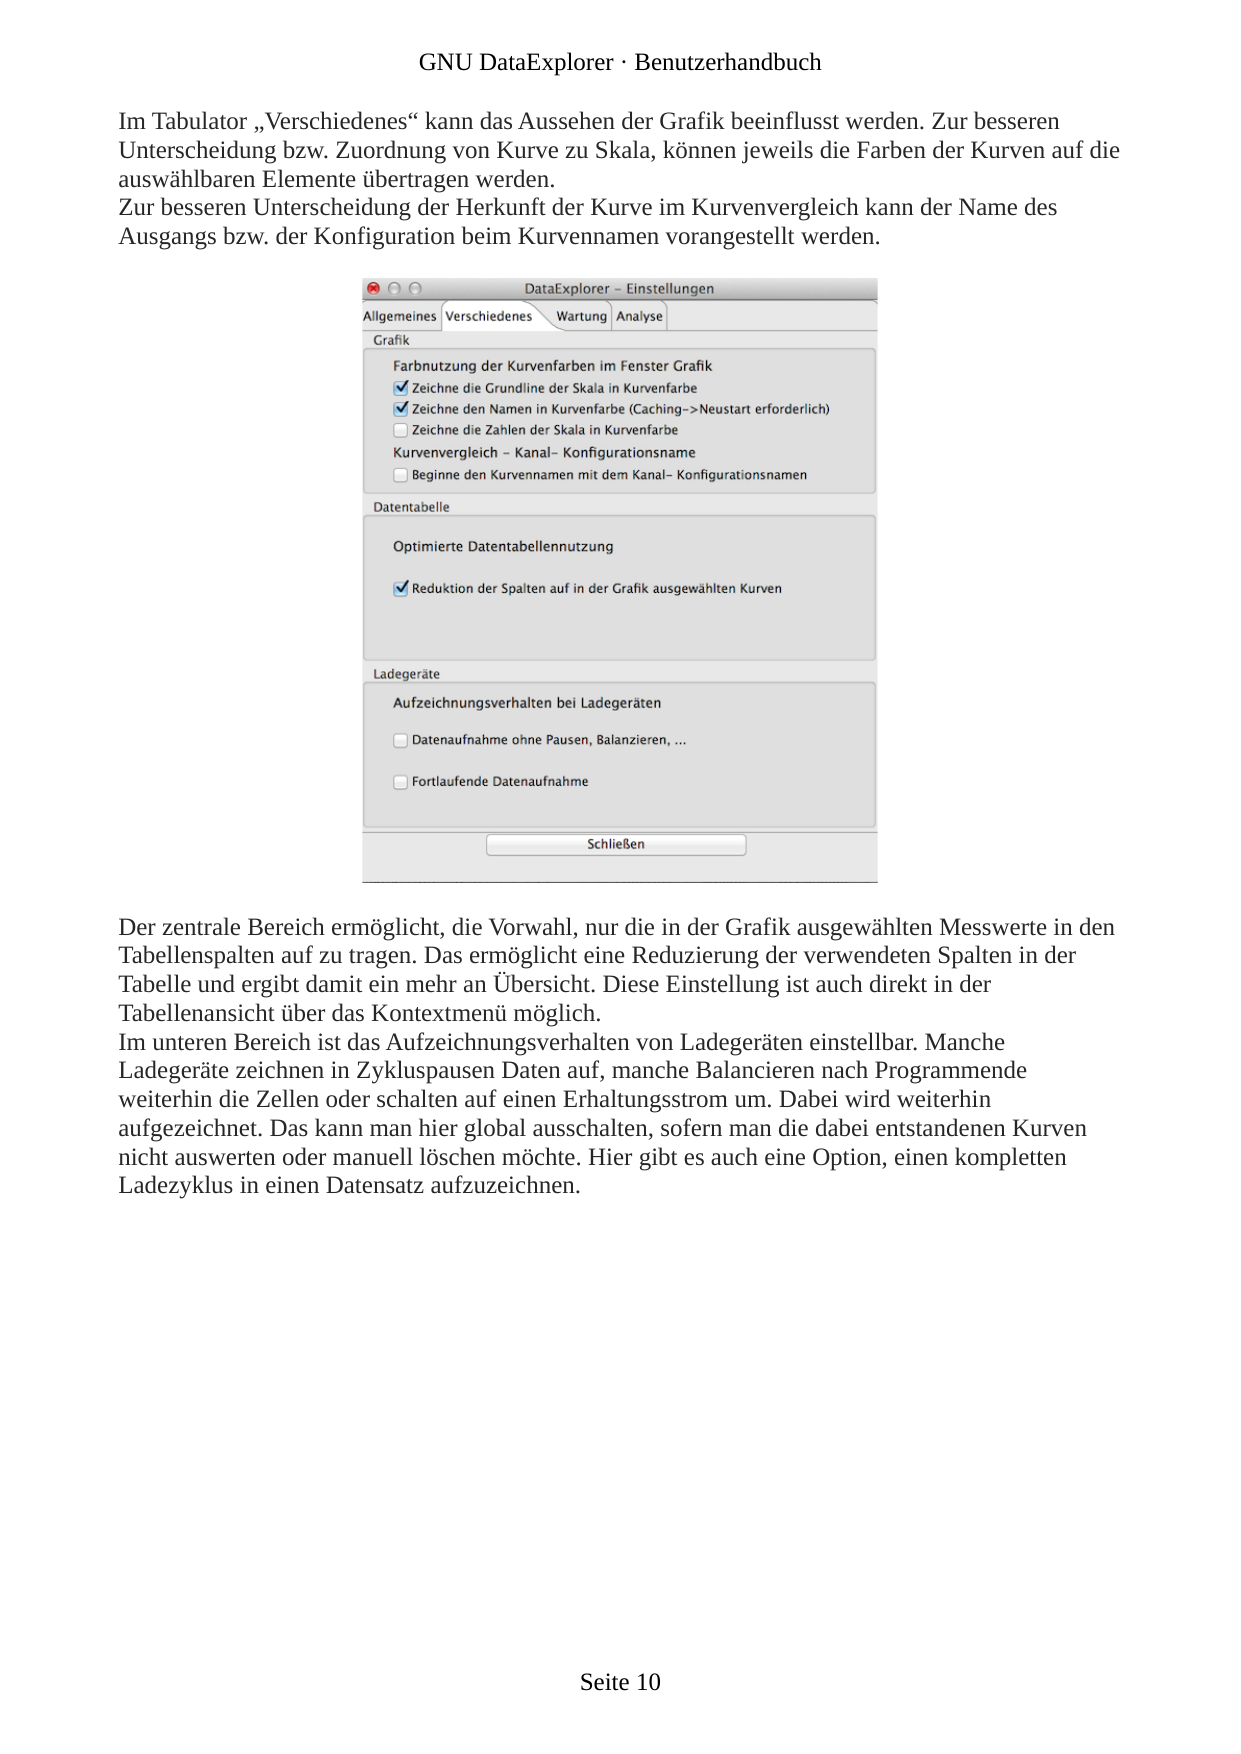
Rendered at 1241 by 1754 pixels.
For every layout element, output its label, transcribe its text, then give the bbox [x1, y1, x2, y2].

text Der zentrale Bereich ermöglicht, die Vorwahl, nur die in der Grafik ausgewählten Messwerte in den Tabellenspalten auf zu tragen. Das ermöglicht eine Reduzierung der verwendeten Spalten in der Tabelle und ergibt damit ein mehr an Übersicht. Diese Einstellung ist auch direkt in der Tabellenansicht über das Kontextmenü möglich. [118, 912, 1122, 1027]
text Im Tabulator „Verschiedenes“ kann das Aussehen der Grafik beeinflusst werden. Zur besseren Unterscheidung bzw. Zuordnung von Kurve zu Skala, können jeweils die Farben der Kurven auf die auswählbaren Elemente übertragen werden. [118, 106, 1122, 192]
text Im unteren Bereich ist das Aufzeichnungsverhalten von Ladegeräten einstellbar. Manche Ladegeräte zeichnen in Zykluspausen Daten auf, manche Balancieren nach Programmende weiterhin die Zellen oder schalten auf einen Erhaltungsstrom um. Dabei wird weiterhin aufgezeichnet. Das kann man hier global ausschalten, sofern man die dabei entstandenen Kurven nicht auswerten oder manuell löschen möchte. Hier gibt es auch eine Option, einen kompletten Ladezyklus in einen Datensatz aufzuzeichnen. [118, 1027, 1122, 1199]
text Zur besseren Unterscheidung der Herkunft der Kurve im Kurvenvergleich kann der Name des Ausgangs bzw. der Konfiguration beim Kurvennamen vorangestellt werden. [118, 192, 1122, 250]
